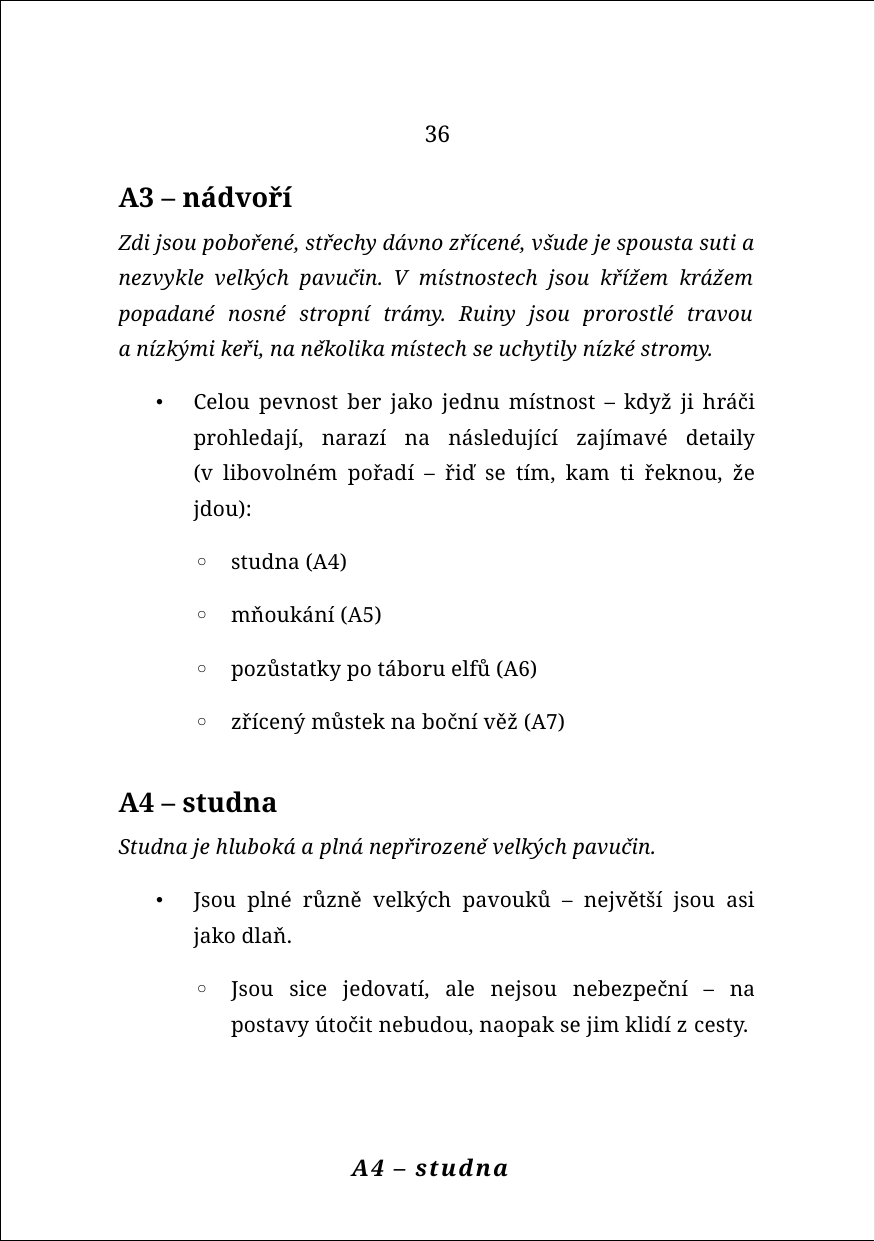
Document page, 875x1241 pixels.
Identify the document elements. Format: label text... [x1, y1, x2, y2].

text Zdi jsou pobořené, střechy dávno zřícené, všude je spousta suti a⁠ nezvykle velkých pavučin. V⁠ místnostech jsou křížem krážem popadané nosné stropní trámy. Ruiny jsou prorostlé travou a⁠ nízkými keři, na několika místech se uchytily nízké stromy. [118, 228, 756, 363]
list zřícený můstek na boční věž (A7) [193, 707, 756, 735]
subtitle A4 – studna [118, 784, 756, 821]
subtitle A3 – nádvoří [118, 179, 756, 216]
list Celou pevnost ber jako jednu místnost – když ji hráči prohledají, narazí na následující zajímavé detaily (v⁠ libovolném pořadí – řiď se tím, kam ti řeknou, že jdou): [156, 387, 756, 522]
list Jsou sice jedovatí, ale nejsou nebezpeční – na postavy útočit nebudou, naopak se jim klidí z⁠ cesty. [193, 974, 756, 1038]
list pozůstatky po táboru elfů (A6) [193, 654, 756, 682]
list studna (A4) [193, 547, 756, 576]
list mňoukání (A5) [193, 600, 756, 629]
list Jsou plné různě velkých pavouků – největší jsou asi jako dlaň. [156, 886, 756, 949]
text Studna je hluboká a⁠ plná nepřirozeně velkých pavučin. [118, 832, 756, 861]
